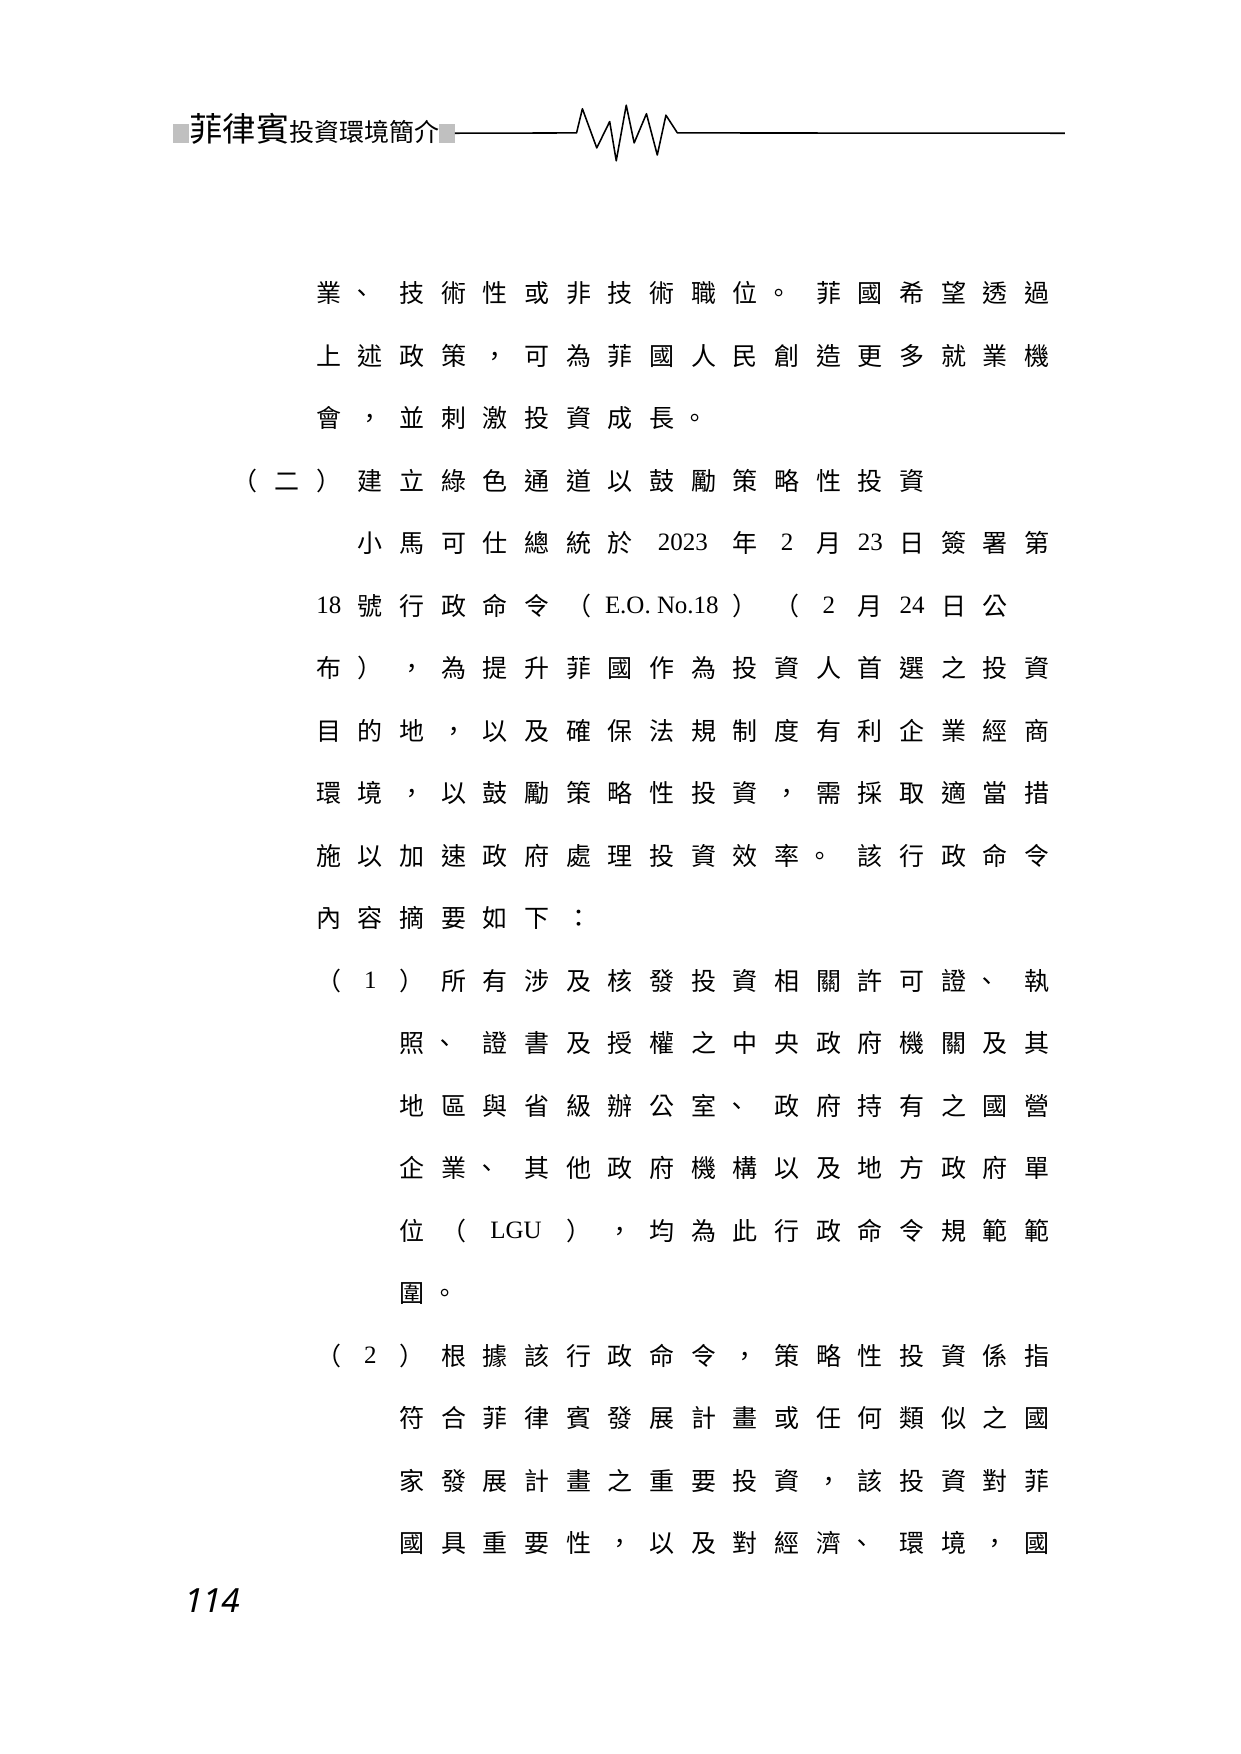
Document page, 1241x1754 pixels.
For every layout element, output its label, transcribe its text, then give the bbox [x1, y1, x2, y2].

text 業、技術性或非技術職位。菲國希望透過上述政策，可為菲國人民創造更多就業機會，並刺激投資成長。 [281, 250, 1058, 438]
text （2）根據該行政命令，策略性投資係指符合菲律賓發展計畫或任何類似之國家發展計畫之重要投資，該投資對菲國具重要性，以及對經濟、環境，國 [306, 1313, 1058, 1563]
text 小馬可仕總統於2023年2月23日簽署第18號行政命令（E.O. No.18）（2月24日公布），為提升菲國作為投資人首選之投資目的地，以及確保法規制度有利企業經商環境，以鼓勵策略性投資，需採取適當措施以加速政府處理投資效率。該行政命令內容摘要如下： [281, 500, 1058, 938]
text （1）所有涉及核發投資相關許可證、執照、證書及授權之中央政府機關及其地區與省級辦公室、政府持有之國營企業、其他政府機構以及地方政府單位（LGU），均為此行政命令規範範圍。 [306, 938, 1058, 1313]
text （二）建立綠色通道以鼓勵策略性投資 [207, 438, 1058, 500]
